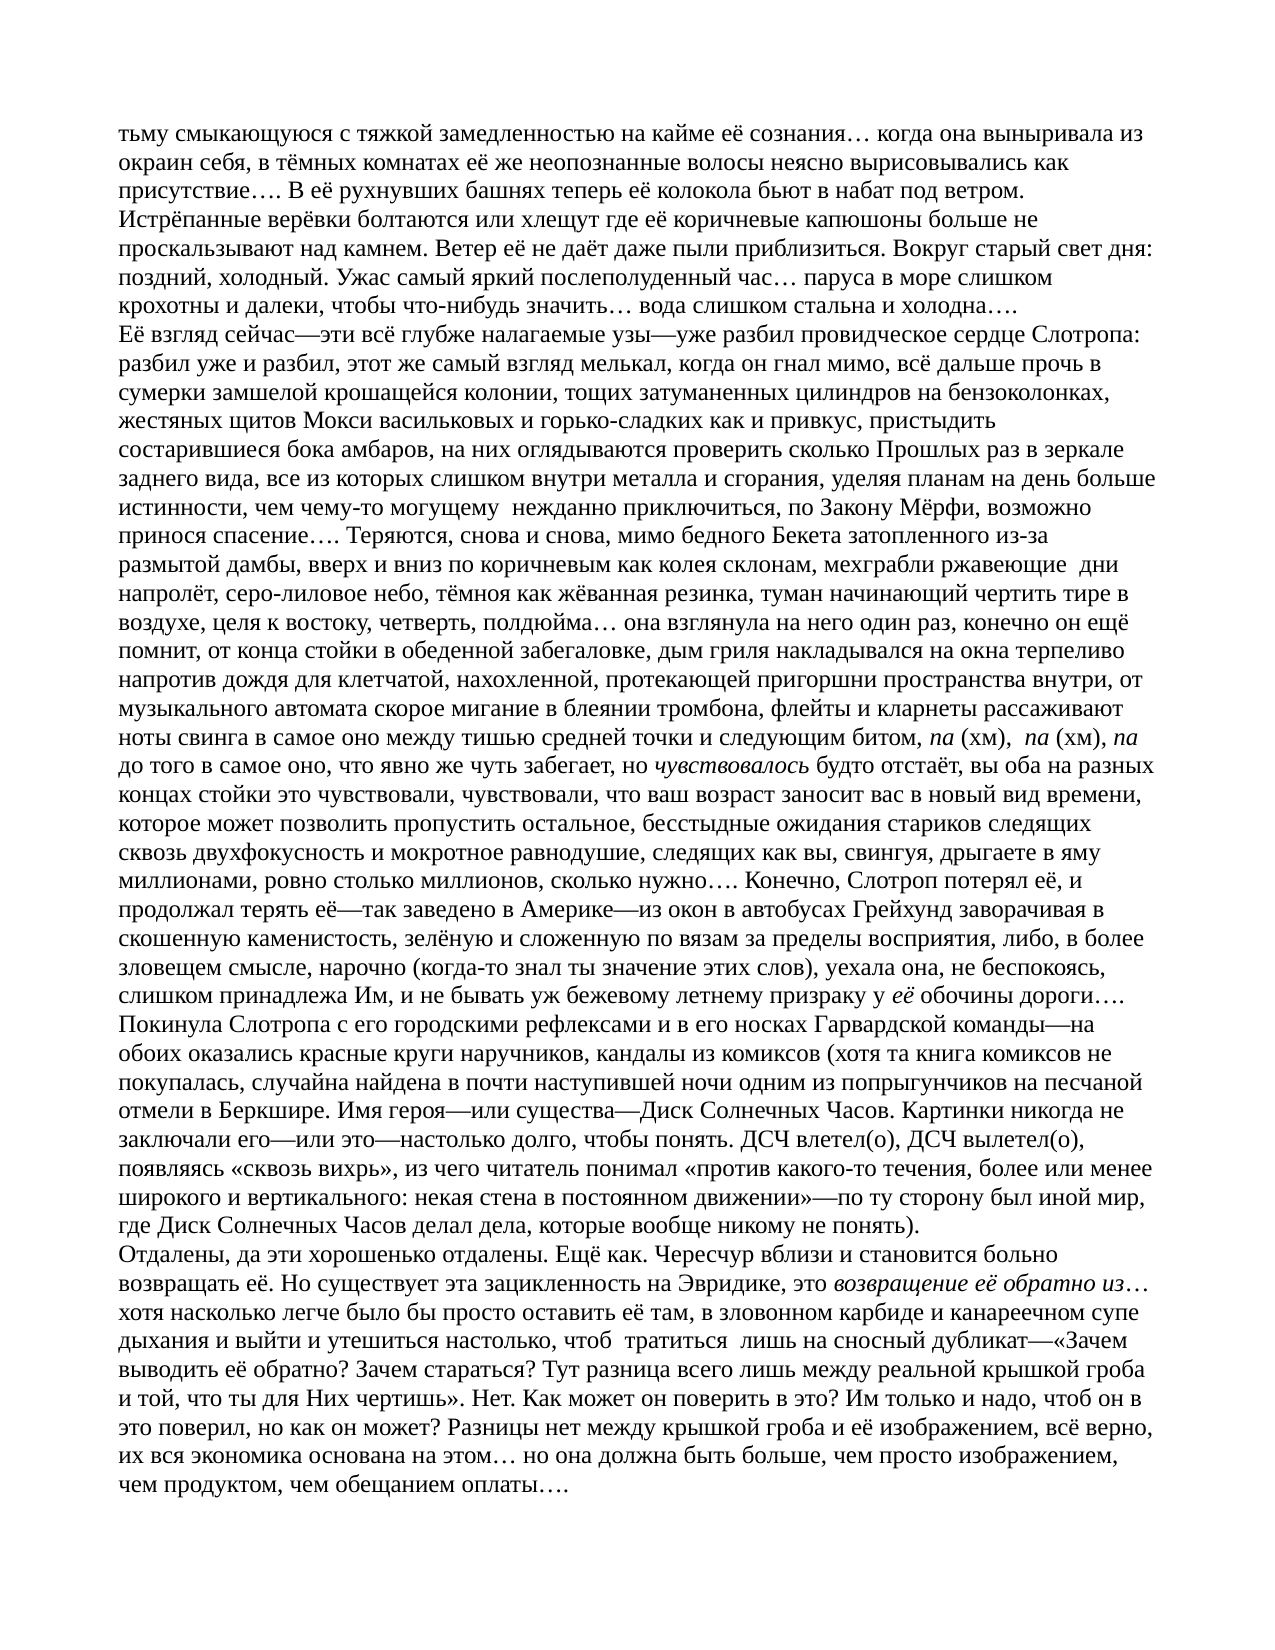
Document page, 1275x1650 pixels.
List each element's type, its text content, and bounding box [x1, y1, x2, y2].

text Покинула Слотропа с его городскими рефлексами и в его носках Гарвардской команды—на обоих оказались красные круги наручников, кандалы из комиксов (хотя та книга комиксов не покупалась, случайна найдена в почти наступившей ночи одним из попрыгунчиков на песчаной отмели в Беркшире. Имя героя—или существа—Диск Солнечных Часов. Картинки никогда не заключали его—или это—настолько долго, чтобы понять. ДСЧ влетел(о), ДСЧ вылетел(о), появляясь «сквозь вихрь», из чего читатель понимал «против какого-то течения, более или менее широкого и вертикального: некая стена в постоянном движении»—по ту сторону был иной мир, где Диск Солнечных Часов делал дела, которые вообще никому не понять). [118, 1009, 1157, 1239]
text тьму смыкающуюся с тяжкой замедленностью на кайме её сознания… когда она выныривала из окраин себя, в тёмных комнатах её же неопознанные волосы неясно вырисовывались как присутствие…. В её рухнувших башнях теперь её колокола бьют в набат под ветром. Истрёпанные верёвки болтаются или хлещут где её коричневые капюшоны больше не проскальзывают над камнем. Ветер её не даёт даже пыли приблизиться. Вокруг старый свет дня: поздний, холодный. Ужас самый яркий послеполуденный час… паруса в море слишком крохотны и далеки, чтобы что-нибудь значить… вода слишком стальна и холодна…. [118, 118, 1157, 319]
text Отдалены, да эти хорошенько отдалены. Ещё как. Чересчур вблизи и становится больно возвращать её. Но существует эта зацикленность на Эвридике, это возвращение её обратно из… хотя насколько легче было бы просто оставить её там, в зловонном карбиде и канареечном супе дыхания и выйти и утешиться настолько, чтоб тратиться лишь на сносный дубликат—«Зачем выводить её обратно? Зачем стараться? Тут разница всего лишь между реальной крышкой гроба и той, что ты для Них чертишь». Нет. Как может он поверить в это? Им только и надо, чтоб он в это поверил, но как он может? Разницы нет между крышкой гроба и её изображением, всё верно, их вся экономика основана на этом… но она должна быть больше, чем просто изображением, чем продуктом, чем обещанием оплаты…. [118, 1239, 1157, 1498]
text Её взгляд сейчас—эти всё глубже налагаемые узы—уже разбил провидческое сердце Слотропа: разбил уже и разбил, этот же самый взгляд мелькал, когда он гнал мимо, всё дальше прочь в сумерки замшелой крошащейся колонии, тощих затуманенных цилиндров на бензоколонках, жестяных щитов Мокси васильковых и горько-сладких как и привкус, пристыдить состарившиеся бока амбаров, на них оглядываются проверить сколько Прошлых раз в зеркале заднего вида, все из которых слишком внутри металла и сгорания, уделяя планам на день больше истинности, чем чему-то могущему нежданно приключиться, по Закону Мёрфи, возможно принося спасение…. Теряются, снова и снова, мимо бедного Бекета затопленного из-за размытой дамбы, вверх и вниз по коричневым как колея склонам, мехграбли ржавеющие дни напролёт, серо-лиловое небо, тёмноя как жёванная резинка, туман начинающий чертить тире в воздухе, целя к востоку, четверть, полдюйма… она взглянула на него один раз, конечно он ещё помнит, от конца стойки в обеденной забегаловке, дым гриля накладывался на окна терпеливо напротив дождя для клетчатой, нахохленной, протекающей пригоршни пространства внутри, от музыкального автомата скорое мигание в блеянии тромбона, флейты и кларнеты рассаживают ноты свинга в самое оно между тишью средней точки и следующим битом, па (хм), па (хм), па до того в самое оно, что явно же чуть забегает, но чувствовалось будто отстаёт, вы оба на разных концах стойки это чувствовали, чувствовали, что ваш возраст заносит вас в новый вид времени, которое может позволить пропустить остальное, бесстыдные ожидания стариков следящих сквозь двухфокусность и мокротное равнодушие, следящих как вы, свингуя, дрыгаете в яму миллионами, ровно столько миллионов, сколько нужно…. Конечно, Слотроп потерял её, и продолжал терять её—так заведено в Америке—из окон в автобусах Грейхунд заворачивая в скошенную каменистость, зелёную и сложенную по вязам за пределы восприятия, либо, в более зловещем смысле, нарочно (когда-то знал ты значение этих слов), уехала она, не беспокоясь, слишком принадлежа Им, и не бывать уж бежевому летнему призраку у её обочины дороги…. [118, 319, 1157, 1009]
